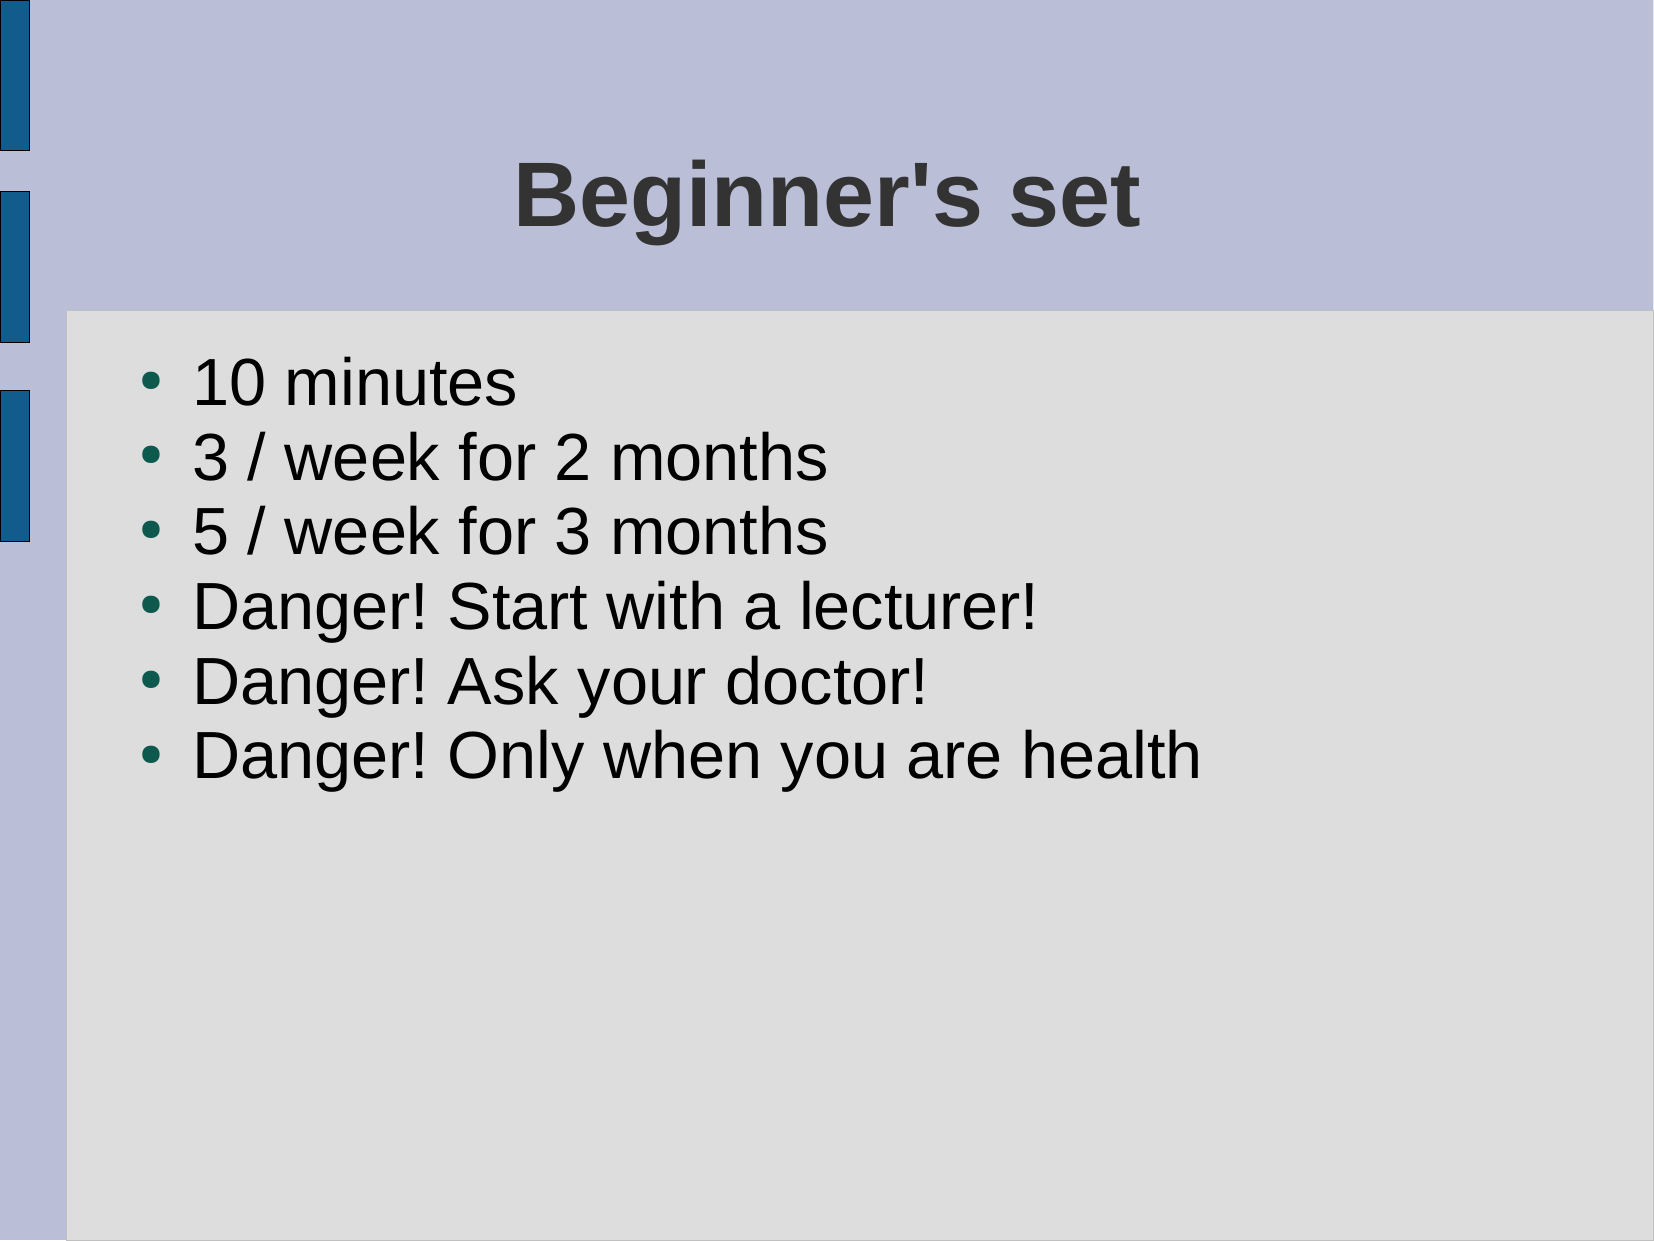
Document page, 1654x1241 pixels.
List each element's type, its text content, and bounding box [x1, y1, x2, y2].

title Beginner's set [121, 91, 1534, 299]
list 10 minutes 3 / week for 2 months 5 / week for 3 months Danger! Start with a lecturer! Danger! Ask your doctor! Danger! Only when you are health [121, 344, 1534, 1065]
